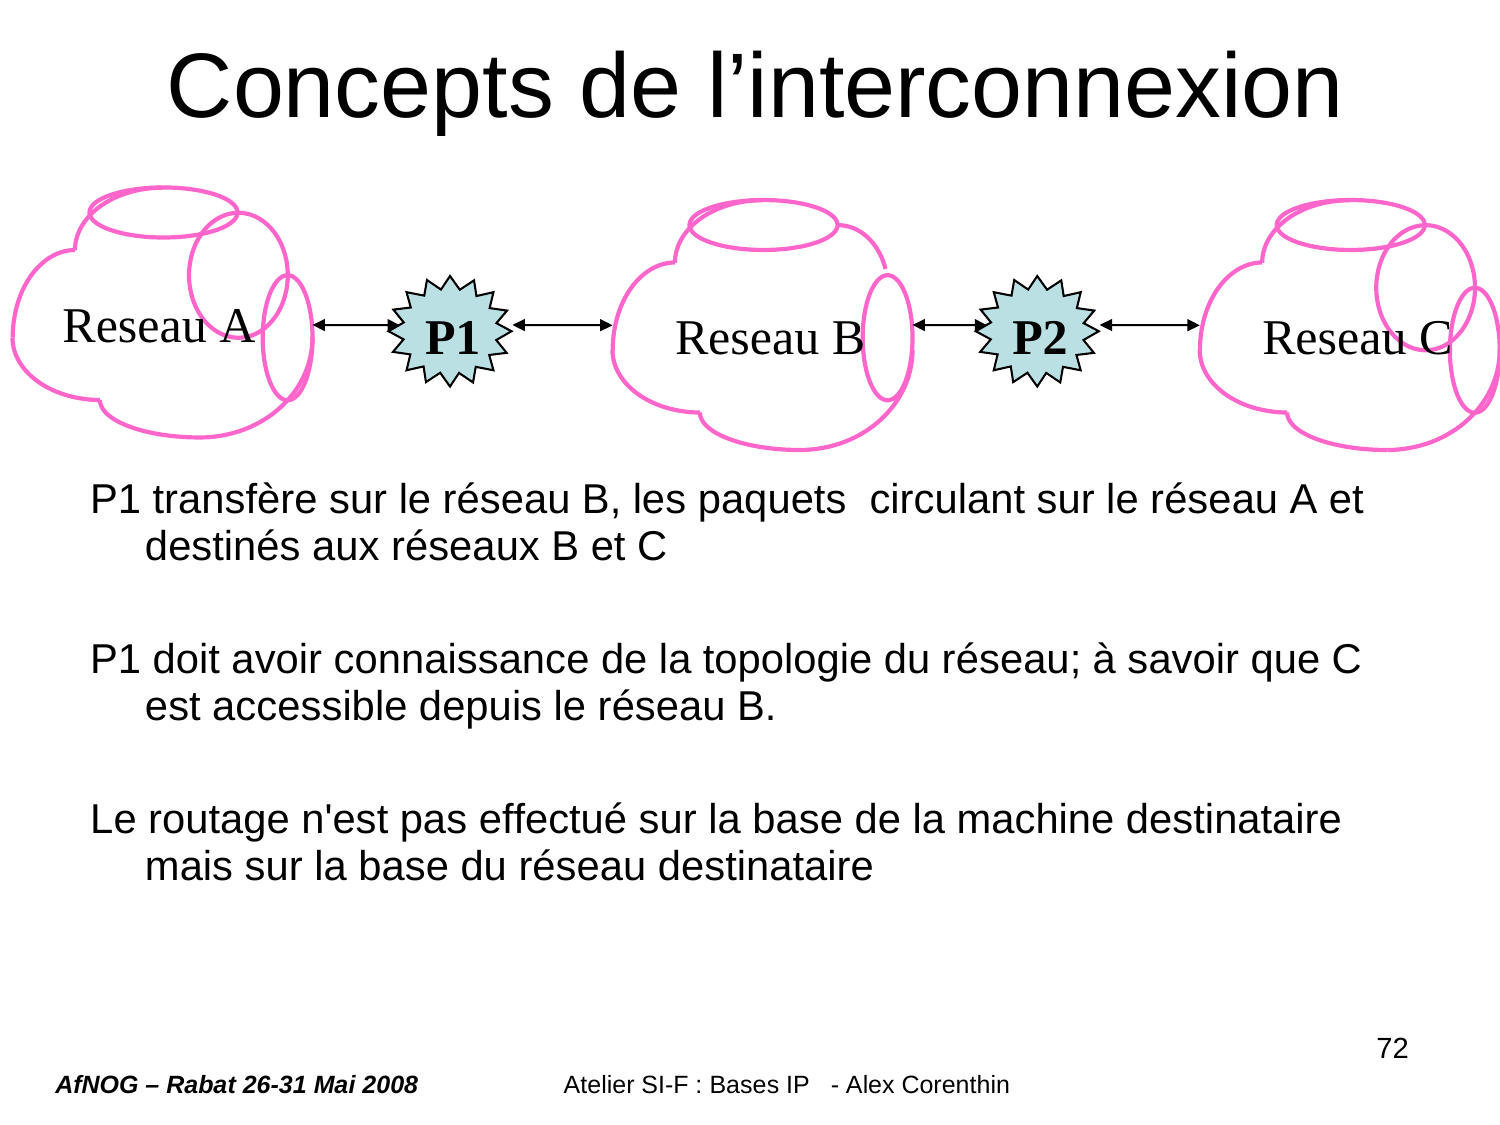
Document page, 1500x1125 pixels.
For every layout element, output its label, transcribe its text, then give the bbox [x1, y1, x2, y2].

text_box Reseau C [1247, 297, 1468, 373]
text_box [993, 276, 1081, 304]
text_box P1 [409, 297, 496, 373]
text_box [976, 307, 997, 355]
text_box [424, 373, 475, 387]
text_box Reseau A [47, 284, 271, 361]
text_box [389, 307, 409, 355]
text_box [1011, 373, 1062, 387]
text_box [993, 356, 997, 371]
text_box [406, 276, 494, 302]
text_box Reseau B [659, 297, 881, 373]
title Concepts de l’interconnexion [50, 23, 1463, 149]
list P1 transfère sur le réseau B, les paquets circulant sur le réseau A et destinés aux réseaux B et C P1 doit avoir connaissance de la topologie du réseau; à savoir que C est accessible depuis le réseau B. Le routage n'est pas effectué sur la base de la machine destinataire mais sur la base du réseau destinataire [75, 468, 1426, 958]
text_box P2 [997, 297, 1084, 373]
text_box [1084, 309, 1099, 355]
text_box [496, 308, 512, 355]
